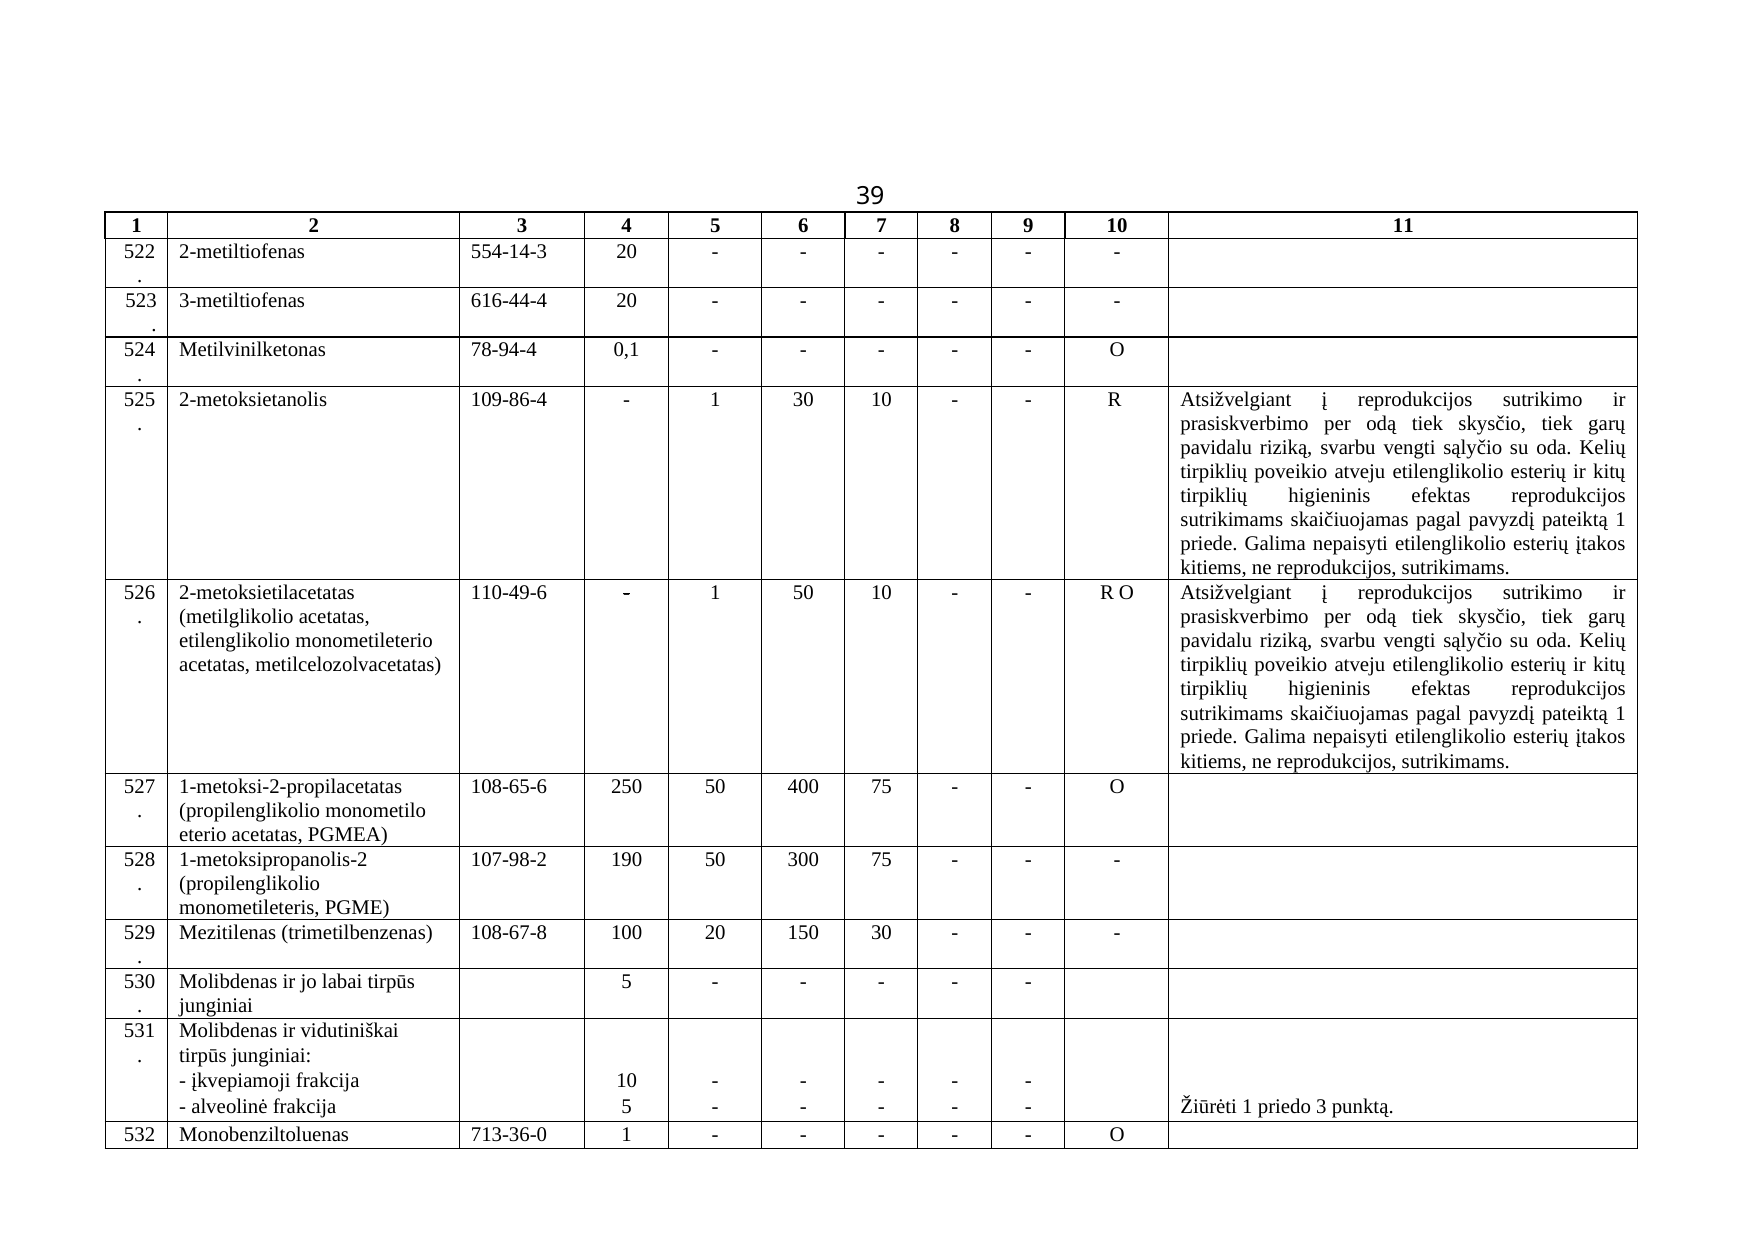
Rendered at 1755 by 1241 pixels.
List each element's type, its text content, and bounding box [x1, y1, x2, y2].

table_cell - [992, 338, 1064, 386]
table_cell [460, 1019, 584, 1121]
table_cell 1 [669, 580, 761, 773]
table_cell 150 [762, 920, 844, 968]
table_header 11 [1169, 213, 1637, 238]
table_cell 300 [762, 847, 844, 919]
table_cell - [1065, 920, 1168, 968]
table_cell 10 [845, 580, 917, 773]
table_cell - [918, 239, 991, 287]
table_cell O [1065, 338, 1168, 386]
table_cell [992, 1019, 1064, 1067]
table_cell 5 [585, 969, 668, 1017]
table_cell 108-67-8 [460, 920, 584, 968]
table_cell - [669, 338, 761, 386]
table_cell [106, 387, 167, 579]
table_cell - [992, 774, 1064, 846]
table_cell - [992, 387, 1064, 579]
table_cell - [918, 288, 991, 336]
table_cell 109-86-4 [460, 387, 584, 579]
table_cell [1169, 969, 1637, 1017]
table_cell 1 [585, 1122, 668, 1148]
table_cell 554-14-3 [460, 239, 584, 287]
table_cell [106, 288, 167, 336]
table_cell - [762, 1067, 844, 1093]
table_cell - [669, 1067, 761, 1093]
table_cell 3-metiltiofenas [168, 288, 459, 336]
table_cell 107-98-2 [460, 847, 584, 919]
table_cell - [845, 288, 917, 336]
table_cell 2-metoksietanolis [168, 387, 459, 579]
table_cell - [1065, 288, 1168, 336]
table_cell 190 [585, 847, 668, 919]
table_cell 713-36-0 [460, 1122, 584, 1148]
table_cell 50 [669, 847, 761, 919]
table_cell 20 [585, 239, 668, 287]
table_cell 20 [669, 920, 761, 968]
table_cell - [845, 239, 917, 287]
table_cell [106, 580, 167, 773]
table_cell 0,1 [585, 338, 668, 386]
table_cell - [992, 847, 1064, 919]
table_cell 1 [669, 387, 761, 579]
table_cell - [845, 1122, 917, 1148]
table_cell [845, 1019, 917, 1067]
table_cell - [918, 338, 991, 386]
table_cell [106, 338, 167, 386]
table_cell - [992, 1122, 1064, 1148]
table_cell [1169, 1067, 1637, 1093]
table_cell - [585, 580, 668, 773]
table_cell 75 [845, 774, 917, 846]
table_cell [106, 969, 167, 1017]
table_header 2 [168, 213, 459, 238]
table_cell 108-65-6 [460, 774, 584, 846]
table_cell 250 [585, 774, 668, 846]
table_cell 110-49-6 [460, 580, 584, 773]
table_cell - [992, 920, 1064, 968]
table_cell Metilvinilketonas [168, 338, 459, 386]
table_header 10 [1066, 213, 1168, 238]
table_cell - [992, 239, 1064, 287]
table_cell - [762, 1122, 844, 1148]
table_cell 50 [762, 580, 844, 773]
table_header 3 [460, 213, 584, 238]
table_cell [106, 239, 167, 287]
table_cell Molibdenas ir vidutiniškai tirpūs junginiai: [168, 1019, 459, 1067]
table_cell [106, 774, 167, 846]
table_cell 2-metiltiofenas [168, 239, 459, 287]
table_cell 50 [669, 774, 761, 846]
table_cell [1169, 1122, 1637, 1148]
table_cell - [669, 1093, 761, 1121]
table_cell - [762, 338, 844, 386]
table_cell 1-metoksipropanolis-2 (propilenglikolio monometileteris, PGME) [168, 847, 459, 919]
table_cell [1065, 1019, 1168, 1067]
table_cell [106, 847, 167, 919]
table_cell - [669, 239, 761, 287]
table_cell [106, 1019, 167, 1121]
table_cell - alveolinė frakcija [168, 1093, 459, 1121]
table_cell - [845, 1067, 917, 1093]
table_cell 5 [585, 1093, 668, 1121]
table_cell - [669, 288, 761, 336]
table_cell 616-44-4 [460, 288, 584, 336]
table_cell - [1065, 847, 1168, 919]
table_header 5 [669, 213, 761, 238]
table_cell [762, 1019, 844, 1067]
table_cell [106, 920, 167, 968]
table_cell - [1065, 239, 1168, 287]
table_cell 30 [845, 920, 917, 968]
table_cell Atsižvelgiant į reprodukcijos sutrikimo ir prasiskverbimo per odą tiek skysčio, tiek garų pavidalu riziką, svarbu vengti sąlyčio su oda. Kelių tirpiklių poveikio atveju etilenglikolio esterių ir kitų tirpiklių higieninis efektas reprodukcijos sutrikimams skaičiuojamas pagal pavyzdį pateiktą 1 priede. Galima nepaisyti etilenglikolio esterių įtakos kitiems, ne reprodukcijos, sutrikimams. [1169, 580, 1637, 773]
table_cell [669, 1019, 761, 1067]
table_cell - [992, 969, 1064, 1017]
table_header 1 [106, 213, 167, 238]
table_cell 75 [845, 847, 917, 919]
table_cell [106, 1122, 167, 1148]
table_cell - [669, 969, 761, 1017]
table_cell 100 [585, 920, 668, 968]
table_cell Žiūrėti 1 priedo 3 punktą. [1169, 1093, 1637, 1121]
table_cell [585, 1019, 668, 1067]
table_header 6 [762, 213, 844, 238]
table_cell 10 [845, 387, 917, 579]
table_cell Monobenziltoluenas [168, 1122, 459, 1148]
table_cell - [918, 969, 991, 1017]
table_cell - [918, 774, 991, 846]
table_cell - [762, 969, 844, 1017]
table_cell - [669, 1122, 761, 1148]
table_cell - įkvepiamoji frakcija [168, 1067, 459, 1093]
table_cell 400 [762, 774, 844, 846]
table_cell 1-metoksi-2-propilacetatas (propilenglikolio monometilo eterio acetatas, PGMEA) [168, 774, 459, 846]
table_cell Atsižvelgiant į reprodukcijos sutrikimo ir prasiskverbimo per odą tiek skysčio, tiek garų pavidalu riziką, svarbu vengti sąlyčio su oda. Kelių tirpiklių poveikio atveju etilenglikolio esterių ir kitų tirpiklių higieninis efektas reprodukcijos sutrikimams skaičiuojamas pagal pavyzdį pateiktą 1 priede. Galima nepaisyti etilenglikolio esterių įtakos kitiems, ne reprodukcijos, sutrikimams. [1169, 387, 1637, 579]
table_cell - [918, 847, 991, 919]
table_cell - [918, 580, 991, 773]
table_cell R [1065, 387, 1168, 579]
table_cell [1169, 920, 1637, 968]
table_cell - [918, 1122, 991, 1148]
table_cell - [918, 387, 991, 579]
table_header 8 [918, 213, 991, 238]
table_cell - [845, 1093, 917, 1121]
table_cell - [585, 387, 668, 579]
table_cell [1169, 847, 1637, 919]
table_cell - [992, 580, 1064, 773]
table_cell 10 [585, 1067, 668, 1093]
table_cell [1065, 1093, 1168, 1121]
table_header 4 [585, 213, 668, 238]
table_cell [460, 969, 584, 1017]
table_cell - [762, 239, 844, 287]
table_cell [1169, 239, 1637, 287]
table_cell [1169, 288, 1637, 336]
table_cell [1169, 1019, 1637, 1067]
table_cell - [918, 1093, 991, 1121]
table_cell [1169, 338, 1637, 386]
table_cell 2-metoksietilacetatas (metilglikolio acetatas, etilenglikolio monometileterio acetatas, metilcelozolvacetatas) [168, 580, 459, 773]
table_cell O [1065, 1122, 1168, 1148]
table_cell - [762, 1093, 844, 1121]
table_cell - [918, 1067, 991, 1093]
table_cell [1065, 969, 1168, 1017]
table_cell [1169, 774, 1637, 846]
table_cell - [762, 288, 844, 336]
table_cell 30 [762, 387, 844, 579]
table_cell - [918, 920, 991, 968]
table_cell - [845, 969, 917, 1017]
table_cell - [992, 288, 1064, 336]
table_cell O [1065, 774, 1168, 846]
table_cell [918, 1019, 991, 1067]
table_cell Molibdenas ir jo labai tirpūs junginiai [168, 969, 459, 1017]
table_header 9 [992, 213, 1064, 238]
table_cell [1065, 1067, 1168, 1093]
table_header 7 [846, 213, 917, 238]
table_cell 78-94-4 [460, 338, 584, 386]
table_cell Mezitilenas (trimetilbenzenas) [168, 920, 459, 968]
table_cell - [845, 338, 917, 386]
table_cell 20 [585, 288, 668, 336]
table_cell - [992, 1067, 1064, 1093]
table_cell R O [1065, 580, 1168, 773]
table_cell - [992, 1093, 1064, 1121]
